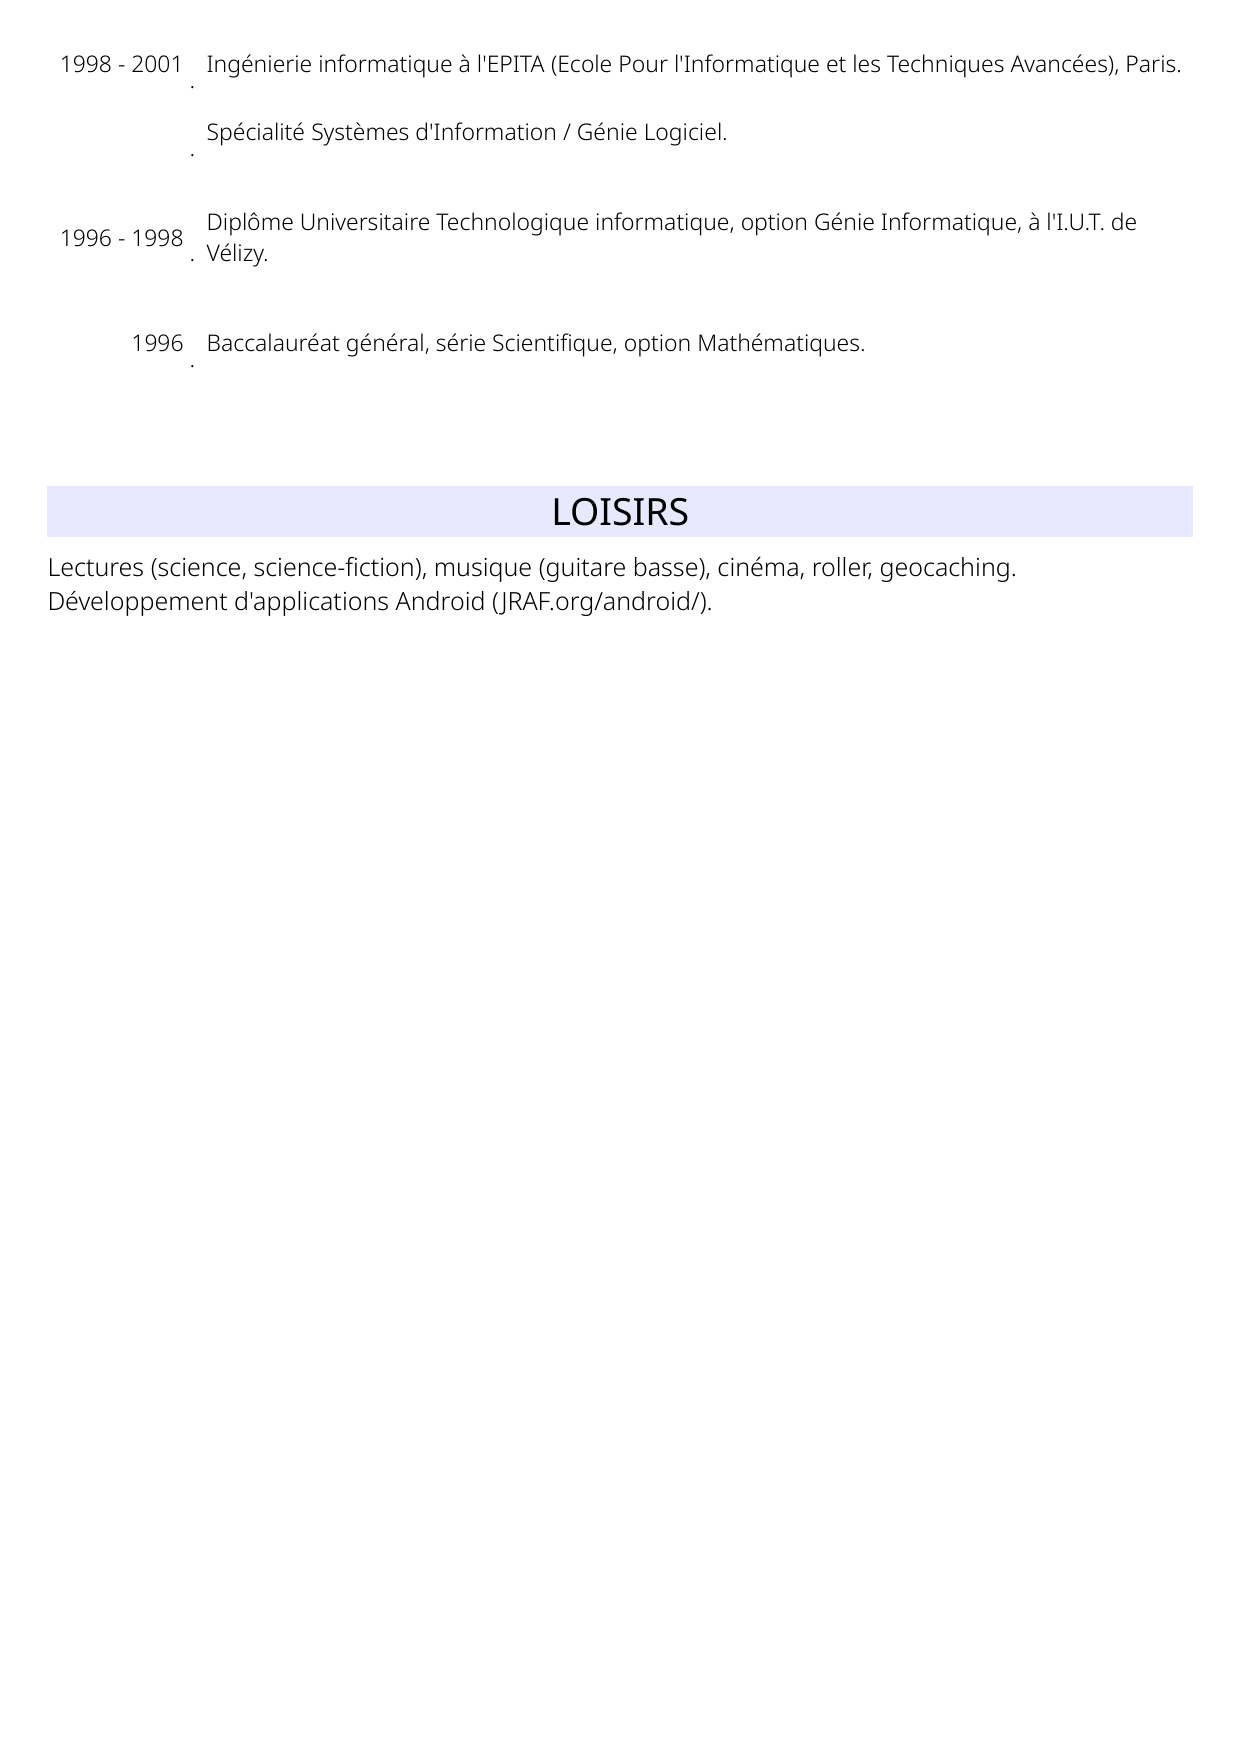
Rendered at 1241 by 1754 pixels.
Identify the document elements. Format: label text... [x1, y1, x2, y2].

table_cell [204, 166, 1193, 203]
table_cell [204, 272, 1193, 309]
table_cell [47, 272, 186, 309]
table_cell [47, 98, 186, 166]
table_cell . [186, 30, 203, 98]
table_cell [47, 377, 186, 414]
table_cell Ingénierie informatique à l'EPITA (Ecole Pour l'Informatique et les Techniques Avancées), Paris. [204, 30, 1193, 98]
table_cell Baccalauréat général, série Scientifique, option Mathématiques. [204, 309, 1193, 377]
table_cell [204, 377, 1193, 414]
table_cell [186, 166, 203, 203]
table_cell . [186, 203, 203, 272]
table_cell [186, 377, 203, 414]
table_cell [186, 272, 203, 309]
table_cell 1998 - 2001 [47, 30, 186, 98]
table_cell 1996 [47, 309, 186, 377]
table_cell Spécialité Systèmes d'Information / Génie Logiciel. [204, 98, 1193, 166]
text Lectures (science, science-fiction), musique (guitare basse), cinéma, roller, geocaching. Développement d'applications Android (JRAF.org/android/). [47, 549, 1193, 617]
table_cell [47, 166, 186, 203]
table_cell Diplôme Universitaire Technologique informatique, option Génie Informatique, à l'I.U.T. de Vélizy. [204, 203, 1193, 272]
subtitle LOISIRS [47, 486, 1193, 537]
table_cell . [186, 98, 203, 166]
table_cell 1996 - 1998 [47, 203, 186, 272]
table_cell . [186, 309, 203, 377]
